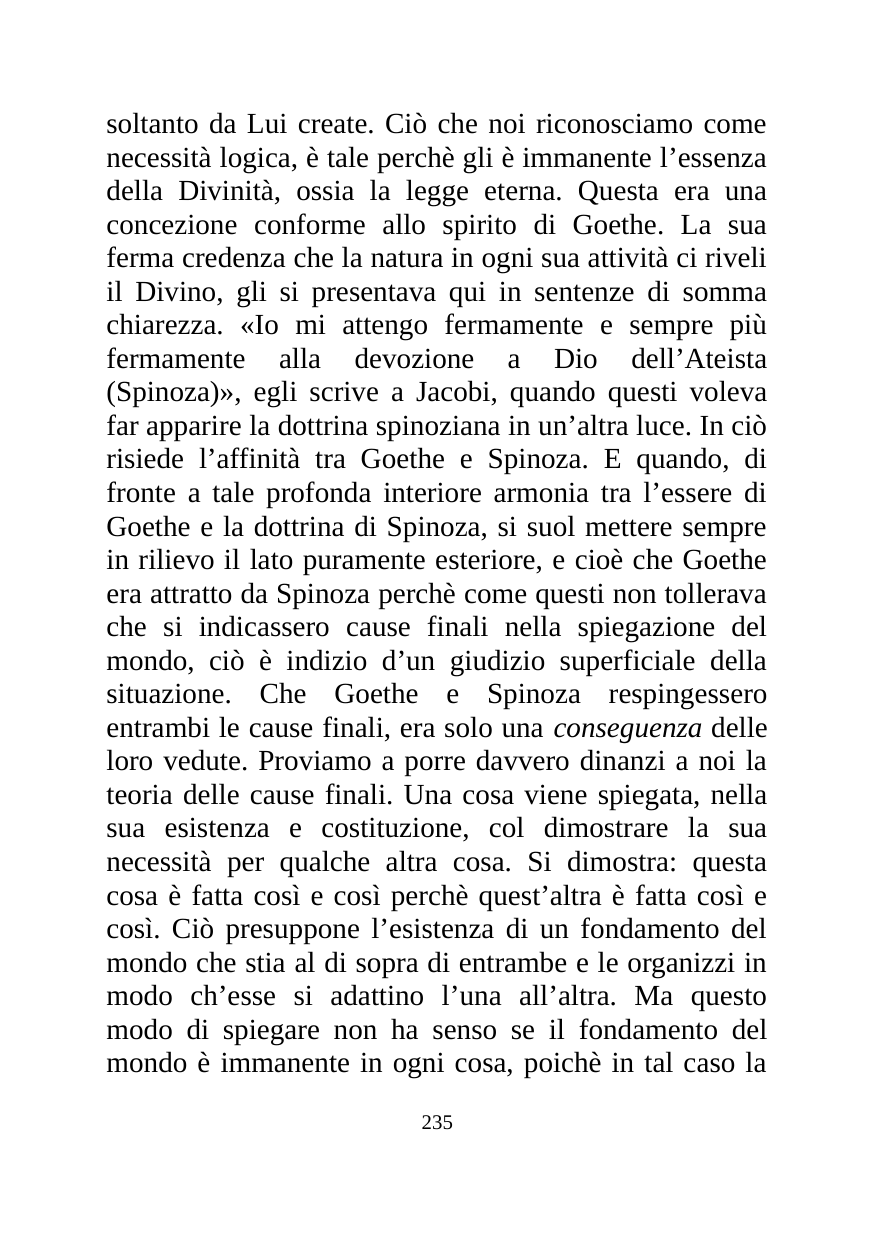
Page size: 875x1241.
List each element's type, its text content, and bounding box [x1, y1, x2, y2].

text soltanto da Lui create. Ciò che noi riconosciamo come necessità logica, è tale perchè gli è immanente l’essenza della Divinità, ossia la legge eterna. Questa era una concezione conforme allo spirito di Goethe. La sua ferma credenza che la natura in ogni sua attività ci riveli il Divino, gli si presentava qui in sentenze di somma chiarezza. «Io mi attengo fermamente e sempre più fermamente alla devozione a Dio dell’Ateista (Spinoza)», egli scrive a Jacobi, quando questi voleva far apparire la dottrina spinoziana in un’altra luce. In ciò risiede l’affinità tra Goethe e Spinoza. E quando, di fronte a tale profonda interiore armonia tra l’essere di Goethe e la dottrina di Spinoza, si suol mettere sempre in rilievo il lato puramente esteriore, e cioè che Goethe era attratto da Spinoza perchè come questi non tollerava che si indicassero cause finali nella spiegazione del mondo, ciò è indizio d’un giudizio superficiale della situazione. Che Goethe e Spinoza respingessero entrambi le cause finali, era solo una conseguenza delle loro vedute. Proviamo a porre davvero dinanzi a noi la teoria delle cause finali. Una cosa viene spiegata, nella sua esistenza e costituzione, col dimostrare la sua necessità per qualche altra cosa. Si dimostra: questa cosa è fatta così e così perchè quest’altra è fatta così e così. Ciò presuppone l’esistenza di un fondamento del mondo che stia al di sopra di entrambe e le organizzi in modo ch’esse si adattino l’una all’altra. Ma questo modo di spiegare non ha senso se il fondamento del mondo è immanente in ogni cosa, poichè in tal caso la [106, 106, 768, 1079]
